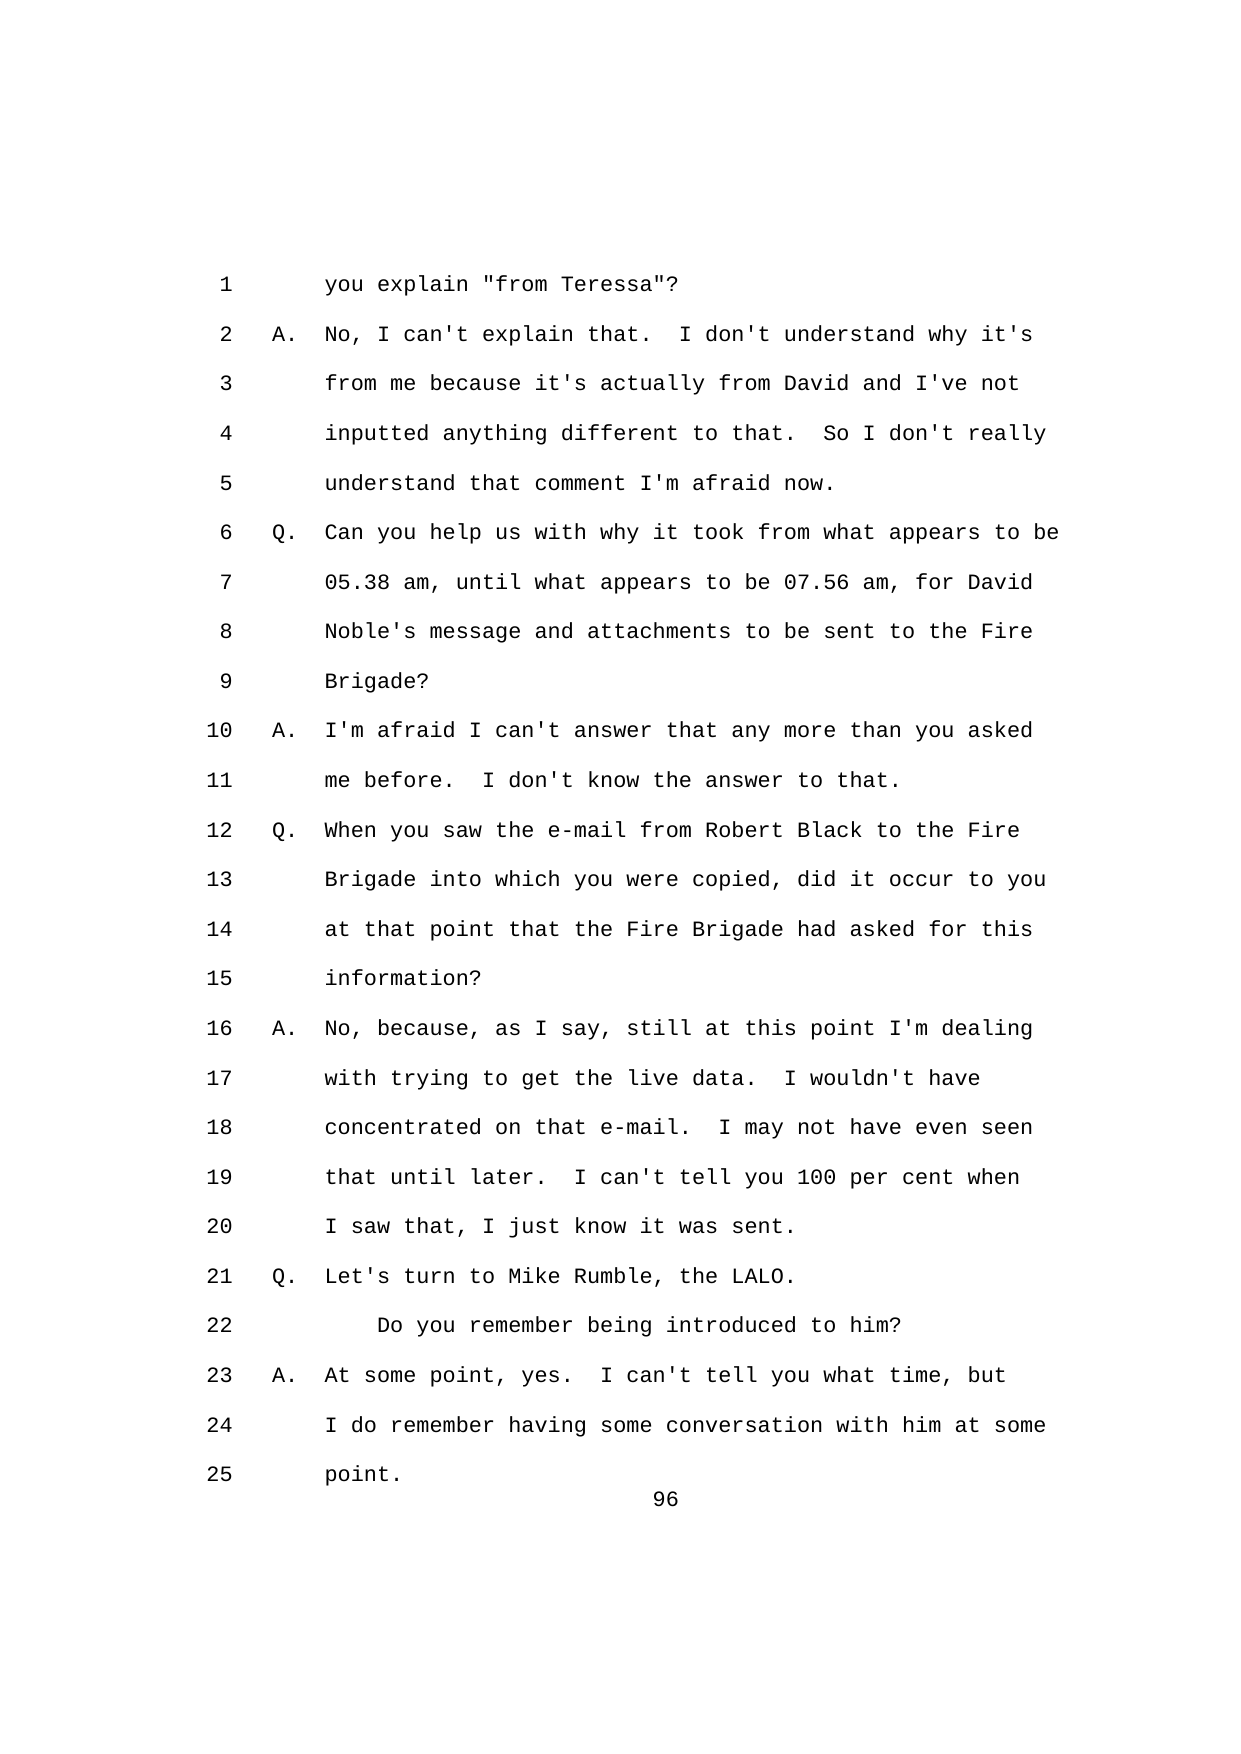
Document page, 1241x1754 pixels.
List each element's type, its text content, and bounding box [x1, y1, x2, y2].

text 8 Noble's message and attachments to be sent to the Fire [75, 620, 1165, 645]
text 24 I do remember having some conversation with him at some [75, 1414, 1165, 1438]
text 96 [75, 1488, 1165, 1513]
text 4 inputted anything different to that. So I don't really [75, 422, 1165, 447]
text 25 point. [75, 1463, 1165, 1488]
text 16 A. No, because, as I say, still at this point I'm dealing [75, 1017, 1165, 1042]
text 5 understand that comment I'm afraid now. [75, 472, 1165, 496]
text 12 Q. When you saw the e-mail from Robert Black to the Fire [75, 819, 1165, 843]
text 11 me before. I don't know the answer to that. [75, 769, 1165, 794]
text 22 Do you remember being introduced to him? [75, 1314, 1165, 1339]
text 20 I saw that, I just know it was sent. [75, 1215, 1165, 1240]
text 15 information? [75, 967, 1165, 992]
text 6 Q. Can you help us with why it took from what appears to be [75, 521, 1165, 546]
text 1 you explain "from Teressa"? [75, 273, 1165, 298]
text 9 Brigade? [75, 670, 1165, 695]
text 21 Q. Let's turn to Mike Rumble, the LALO. [75, 1265, 1165, 1290]
text 17 with trying to get the live data. I wouldn't have [75, 1067, 1165, 1091]
text 14 at that point that the Fire Brigade had asked for this [75, 918, 1165, 943]
text 18 concentrated on that e-mail. I may not have even seen [75, 1116, 1165, 1141]
text 10 A. I'm afraid I can't answer that any more than you asked [75, 719, 1165, 744]
text 19 that until later. I can't tell you 100 per cent when [75, 1166, 1165, 1191]
text 3 from me because it's actually from David and I've not [75, 372, 1165, 397]
text 2 A. No, I can't explain that. I don't understand why it's [75, 323, 1165, 348]
text 7 05.38 am, until what appears to be 07.56 am, for David [75, 571, 1165, 596]
text 23 A. At some point, yes. I can't tell you what time, but [75, 1364, 1165, 1389]
text 13 Brigade into which you were copied, did it occur to you [75, 868, 1165, 893]
